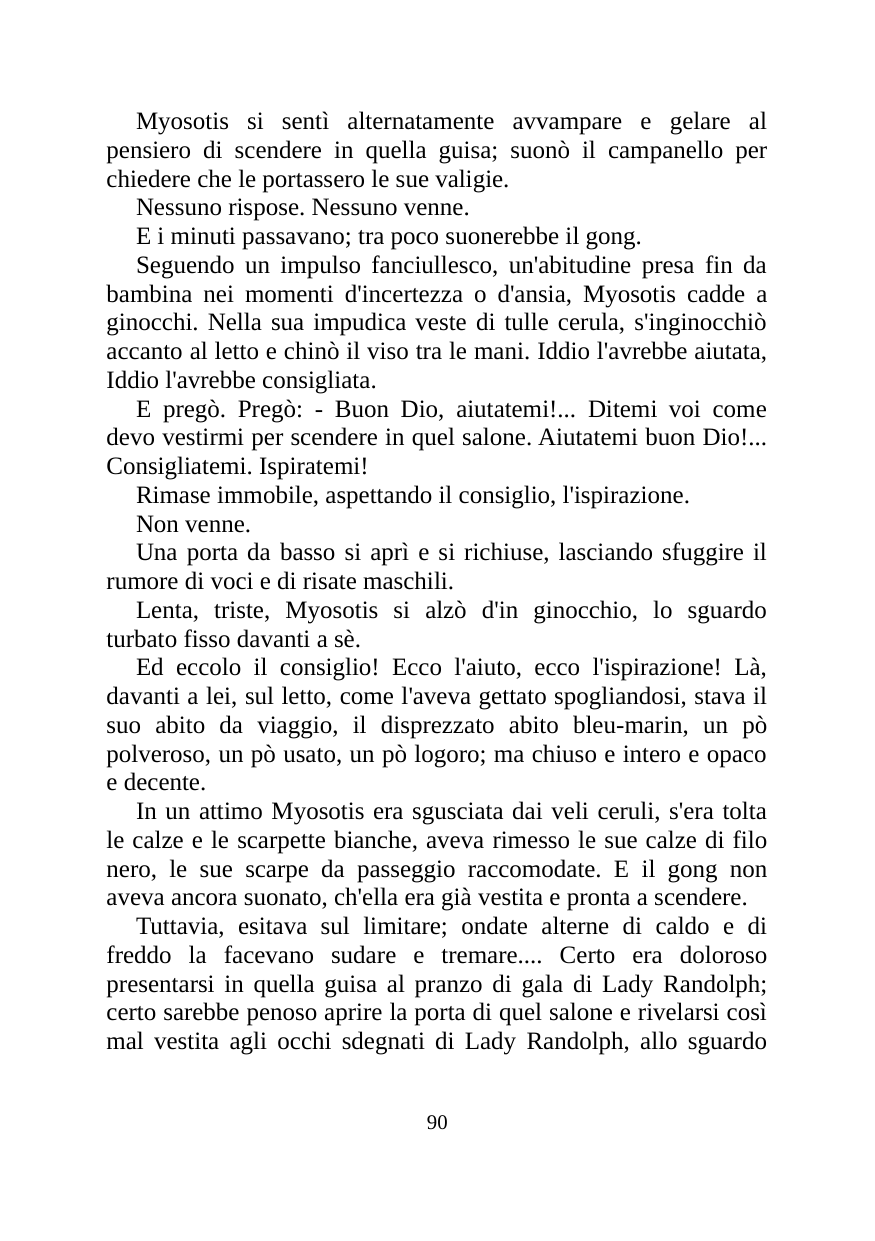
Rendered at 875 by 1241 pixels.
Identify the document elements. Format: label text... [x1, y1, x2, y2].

text Ed eccolo il consiglio! Ecco l'aiuto, ecco l'ispirazione! Là, davanti a lei, sul letto, come l'aveva gettato spogliandosi, stava il suo abito da viaggio, il disprezzato abito bleu-marin, un pò polveroso, un pò usato, un pò logoro; ma chiuso e intero e opaco e decente. [106, 652, 768, 796]
text Una porta da basso si aprì e si richiuse, lasciando sfuggire il rumore di voci e di risate maschili. [106, 537, 768, 595]
text E i minuti passavano; tra poco suonerebbe il gong. [106, 221, 768, 250]
text In un attimo Myosotis era sgusciata dai veli ceruli, s'era tolta le calze e le scarpette bianche, aveva rimesso le sue calze di filo nero, le sue scarpe da passeggio raccomodate. E il gong non aveva ancora suonato, ch'ella era già vestita e pronta a scendere. [106, 796, 768, 911]
text Tuttavia, esitava sul limitare; ondate alterne di caldo e di freddo la facevano sudare e tremare.... Certo era doloroso presentarsi in quella guisa al pranzo di gala di Lady Randolph; certo sarebbe penoso aprire la porta di quel salone e rivelarsi così mal vestita agli occhi sdegnati di Lady Randolph, allo sguardo [106, 911, 768, 1055]
text Lenta, triste, Myosotis si alzò d'in ginocchio, lo sguardo turbato fisso davanti a sè. [106, 595, 768, 652]
text Rimase immobile, aspettando il consiglio, l'ispirazione. [106, 480, 768, 509]
text Nessuno rispose. Nessuno venne. [106, 192, 768, 221]
text E pregò. Pregò: - Buon Dio, aiutatemi!... Ditemi voi come devo vestirmi per scendere in quel salone. Aiutatemi buon Dio!... Consigliatemi. Ispiratemi! [106, 394, 768, 480]
text Non venne. [106, 509, 768, 537]
text Seguendo un impulso fanciullesco, un'abitudine presa fin da bambina nei momenti d'incertezza o d'ansia, Myosotis cadde a ginocchi. Nella sua impudica veste di tulle cerula, s'inginocchiò accanto al letto e chinò il viso tra le mani. Iddio l'avrebbe aiutata, Iddio l'avrebbe consigliata. [106, 250, 768, 394]
text Myosotis si sentì alternatamente avvampare e gelare al pensiero di scendere in quella guisa; suonò il campanello per chiedere che le portassero le sue valigie. [106, 106, 768, 192]
